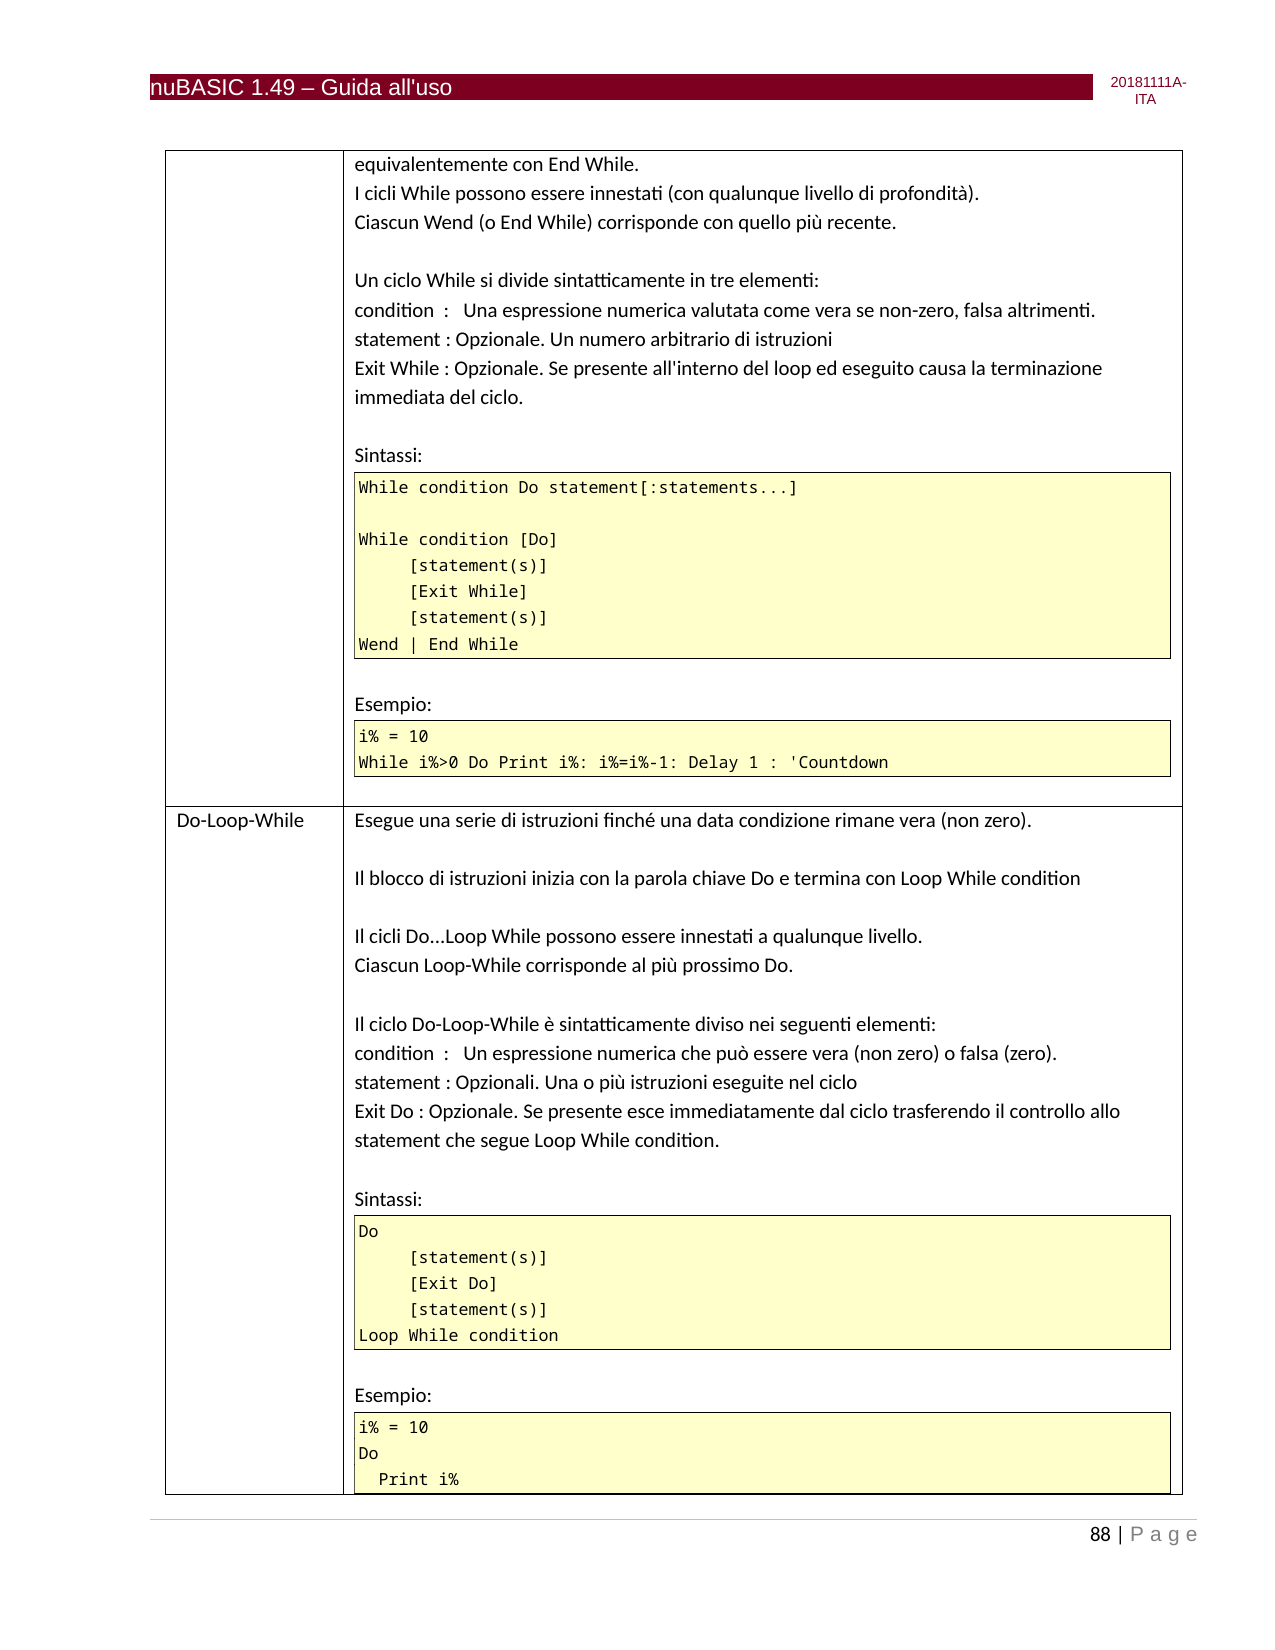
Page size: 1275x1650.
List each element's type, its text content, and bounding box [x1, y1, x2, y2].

table_cell Esegue una serie di istruzioni finché una data condizione rimane vera (non zero). Il blocco di istruzioni inizia con la parola chiave Do e termina con Loop While condition Il cicli Do...Loop While possono essere innestati a qualunque livello. Ciascun Loop-While corrisponde al più prossimo Do. Il ciclo Do-Loop-While è sintatticamente diviso nei seguenti elementi: condition : Un espressione numerica che può essere vera (non zero) o falsa (zero). statement : Opzionali. Una o più istruzioni eseguite nel ciclo Exit Do : Opzionale. Se presente esce immediatamente dal ciclo trasferendo il controllo allo statement che segue Loop While condition. Sintassi: Do [statement(s)] [Exit Do] [statement(s)] Loop While condition Esempio: i% = 10 Do Print i% [344, 807, 1182, 1494]
table_cell Do-Loop-While [166, 807, 343, 1494]
table_cell [166, 151, 343, 806]
table_cell equivalentemente con End While. I cicli While possono essere innestati (con qualunque livello di profondità). Ciascun Wend (o End While) corrisponde con quello più recente. Un ciclo While si divide sintatticamente in tre elementi: condition : Una espressione numerica valutata come vera se non-zero, falsa altrimenti. statement : Opzionale. Un numero arbitrario di istruzioni Exit While : Opzionale. Se presente all'interno del loop ed eseguito causa la terminazione immediata del ciclo. Sintassi: While condition Do statement[:statements...] While condition [Do] [statement(s)] [Exit While] [statement(s)] Wend | End While Esempio: i% = 10 While i%>0 Do Print i%: i%=i%-1: Delay 1 : 'Countdown [344, 151, 1182, 806]
